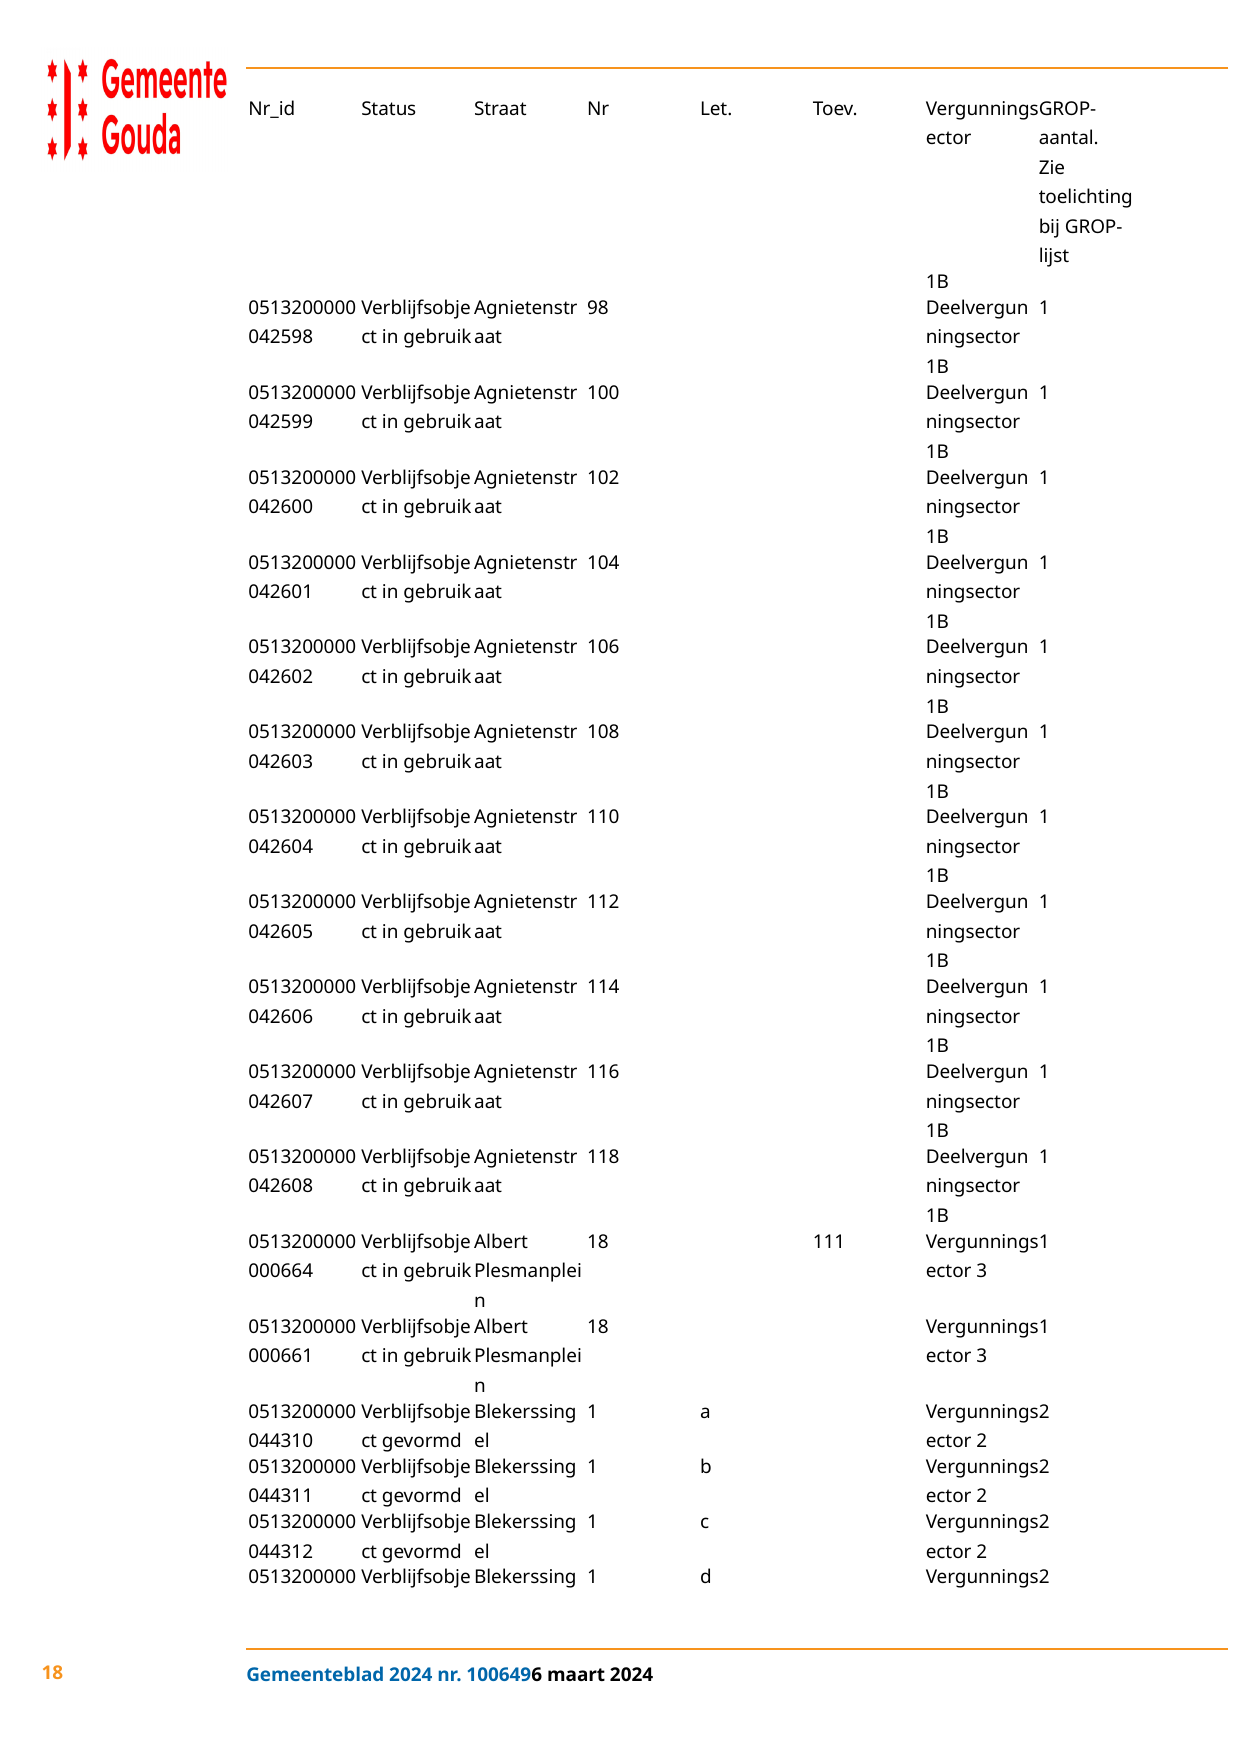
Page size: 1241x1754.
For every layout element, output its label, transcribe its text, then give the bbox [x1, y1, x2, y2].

table_cell [813, 269, 926, 294]
table_cell 111 [813, 1228, 926, 1313]
table_cell 114 [587, 973, 700, 1058]
table_cell 18 [587, 1313, 700, 1398]
table_cell Agnietenstraat [474, 464, 587, 549]
table_cell Verblijfsobject in gebruik [361, 634, 474, 719]
table_header GROP-aantal. Zie toelichting bij GROP-lijst [1039, 95, 1152, 268]
table_cell 0513200000042608 [248, 1143, 361, 1228]
table_cell Agnietenstraat [474, 1058, 587, 1143]
table_cell [813, 719, 926, 803]
table_cell Deelvergunningsector 1B [926, 294, 1038, 379]
table_cell 0513200000042600 [248, 464, 361, 549]
table_cell 0513200000042605 [248, 889, 361, 973]
table_cell Agnietenstraat [474, 973, 587, 1058]
table_cell 1 [1039, 1228, 1152, 1313]
table_cell 0513200000042598 [248, 294, 361, 379]
table_cell [813, 1398, 926, 1453]
table_cell Deelvergunningsector 1B [926, 379, 1038, 464]
table_cell Agnietenstraat [474, 379, 587, 464]
table_cell 110 [587, 804, 700, 888]
table_cell Deelvergunningsector 1B [926, 634, 1038, 719]
table_cell [813, 634, 926, 719]
table_header Nr_id [248, 95, 361, 268]
table_cell [587, 269, 700, 294]
table_cell [813, 549, 926, 634]
table_cell 1 [1039, 379, 1152, 464]
table_cell [813, 1058, 926, 1143]
table_cell 1 [1039, 464, 1152, 549]
table_cell Blekerssingel [474, 1509, 587, 1564]
table_cell Verblijfsobject in gebruik [361, 464, 474, 549]
table_cell 1 [1039, 719, 1152, 803]
table_cell 1 [587, 1509, 700, 1564]
table_cell [700, 1058, 813, 1143]
table_cell Vergunningsector 2 [926, 1398, 1038, 1453]
table_cell Agnietenstraat [474, 1143, 587, 1228]
table_cell Blekerssingel [474, 1453, 587, 1508]
table_cell 0513200000042606 [248, 973, 361, 1058]
table_cell Deelvergunningsector 1B [926, 889, 1038, 973]
table_cell 1 [1039, 1058, 1152, 1143]
table_cell c [700, 1509, 813, 1564]
table_cell Deelvergunningsector 1B [926, 973, 1038, 1058]
table_cell [813, 804, 926, 888]
table_cell [813, 1453, 926, 1508]
table_cell [700, 1313, 813, 1398]
table_cell 112 [587, 889, 700, 973]
table_cell [813, 1509, 926, 1564]
table_cell Verblijfsobject in gebruik [361, 379, 474, 464]
table_cell [813, 889, 926, 973]
table_cell Agnietenstraat [474, 889, 587, 973]
table_header Toev. [813, 95, 926, 268]
table_cell [700, 719, 813, 803]
table_cell Verblijfsobject in gebruik [361, 889, 474, 973]
table_cell [813, 379, 926, 464]
table_cell 1 [1039, 889, 1152, 973]
table_cell Verblijfsobject in gebruik [361, 719, 474, 803]
table_cell Vergunningsector 2 [926, 1453, 1038, 1508]
table_cell [813, 973, 926, 1058]
table_cell Albert Plesmanplein [474, 1228, 587, 1313]
table_cell [813, 1313, 926, 1398]
table_cell 1 [587, 1564, 700, 1589]
table_cell 0513200000042599 [248, 379, 361, 464]
table_cell Verblijfsobject gevormd [361, 1453, 474, 1508]
table_cell 0513200000044312 [248, 1509, 361, 1564]
table_cell [700, 889, 813, 973]
table_cell Agnietenstraat [474, 804, 587, 888]
table_cell 104 [587, 549, 700, 634]
table_cell 1 [587, 1398, 700, 1453]
table_cell 0513200000042607 [248, 1058, 361, 1143]
table_cell 0513200000044310 [248, 1398, 361, 1453]
table_cell Deelvergunningsector 1B [926, 804, 1038, 888]
table_cell [813, 1564, 926, 1589]
table_cell [700, 973, 813, 1058]
table_cell d [700, 1564, 813, 1589]
table_cell 98 [587, 294, 700, 379]
table_cell 118 [587, 1143, 700, 1228]
table_cell Verblijfsobject in gebruik [361, 804, 474, 888]
table_cell Deelvergunningsector 1B [926, 549, 1038, 634]
table_cell 0513200000042603 [248, 719, 361, 803]
table_cell Vergunningsector 3 [926, 1228, 1038, 1313]
table_cell [700, 549, 813, 634]
table_cell Verblijfsobject gevormd [361, 1398, 474, 1453]
picture [41, 47, 231, 172]
table_cell Vergunningsector 3 [926, 1313, 1038, 1398]
table_cell [700, 379, 813, 464]
table_cell Deelvergunningsector 1B [926, 464, 1038, 549]
table_cell Blekerssingel [474, 1398, 587, 1453]
table_cell [813, 1143, 926, 1228]
table_cell [1039, 269, 1152, 294]
table_cell [813, 464, 926, 549]
table_cell [700, 464, 813, 549]
table_cell Verblijfsobject in gebruik [361, 1143, 474, 1228]
table_cell 1 [1039, 294, 1152, 379]
table_cell 1 [1039, 804, 1152, 888]
table_cell 1 [1039, 1313, 1152, 1398]
table_cell [700, 1228, 813, 1313]
table_cell Verblijfsobject gevormd [361, 1509, 474, 1564]
table_cell [361, 269, 474, 294]
table_cell 0513200000000664 [248, 1228, 361, 1313]
table_cell b [700, 1453, 813, 1508]
table_cell 0513200000042602 [248, 634, 361, 719]
table_cell Agnietenstraat [474, 719, 587, 803]
table_cell Blekerssing [474, 1564, 587, 1589]
table_cell 0513200000 [248, 1564, 361, 1589]
table_cell Verblijfsobject in gebruik [361, 1313, 474, 1398]
table_cell 0513200000042604 [248, 804, 361, 888]
table_cell [700, 1143, 813, 1228]
table_cell 1 [1039, 549, 1152, 634]
table_cell 108 [587, 719, 700, 803]
table_cell Verblijfsobject in gebruik [361, 294, 474, 379]
table_cell Verblijfsobject in gebruik [361, 973, 474, 1058]
table_cell Agnietenstraat [474, 634, 587, 719]
table_cell Verblijfsobject in gebruik [361, 1228, 474, 1313]
table_header Straat [474, 95, 587, 268]
table_cell [813, 294, 926, 379]
table_cell 1 [1039, 973, 1152, 1058]
table_cell Agnietenstraat [474, 549, 587, 634]
table_cell Vergunningsector 2 [926, 1564, 1038, 1589]
table_cell Deelvergunningsector 1B [926, 1058, 1038, 1143]
table_cell Verblijfsobje [361, 1564, 474, 1589]
table_cell 1 [1039, 634, 1152, 719]
table_cell Vergunningsector 2 [926, 1509, 1038, 1564]
table_cell [700, 269, 813, 294]
table_cell Verblijfsobject in gebruik [361, 1058, 474, 1143]
table_cell 106 [587, 634, 700, 719]
table_header Status [361, 95, 474, 268]
table_header Let. [700, 95, 813, 268]
table_header Nr [587, 95, 700, 268]
table_cell 0513200000042601 [248, 549, 361, 634]
table_cell [700, 294, 813, 379]
table_cell Deelvergunningsector 1B [926, 719, 1038, 803]
table_cell 0513200000044311 [248, 1453, 361, 1508]
table_cell a [700, 1398, 813, 1453]
table_cell 1 [587, 1453, 700, 1508]
table_cell 116 [587, 1058, 700, 1143]
table_cell [248, 269, 361, 294]
table_cell Verblijfsobject in gebruik [361, 549, 474, 634]
table_cell 2 [1039, 1453, 1152, 1508]
table_cell 0513200000000661 [248, 1313, 361, 1398]
table_cell Agnietenstraat [474, 294, 587, 379]
table_cell 102 [587, 464, 700, 549]
table_cell [700, 634, 813, 719]
table_cell 2 [1039, 1564, 1152, 1589]
table_cell 2 [1039, 1509, 1152, 1564]
table_cell Deelvergunningsector 1B [926, 1143, 1038, 1228]
table_cell 2 [1039, 1398, 1152, 1453]
table_cell Albert Plesmanplein [474, 1313, 587, 1398]
table_cell 100 [587, 379, 700, 464]
table_cell 18 [587, 1228, 700, 1313]
table_cell [474, 269, 587, 294]
table_cell 1B [926, 269, 1038, 294]
table_cell 1 [1039, 1143, 1152, 1228]
table_header Vergunningsector [926, 95, 1038, 268]
table_cell [700, 804, 813, 888]
